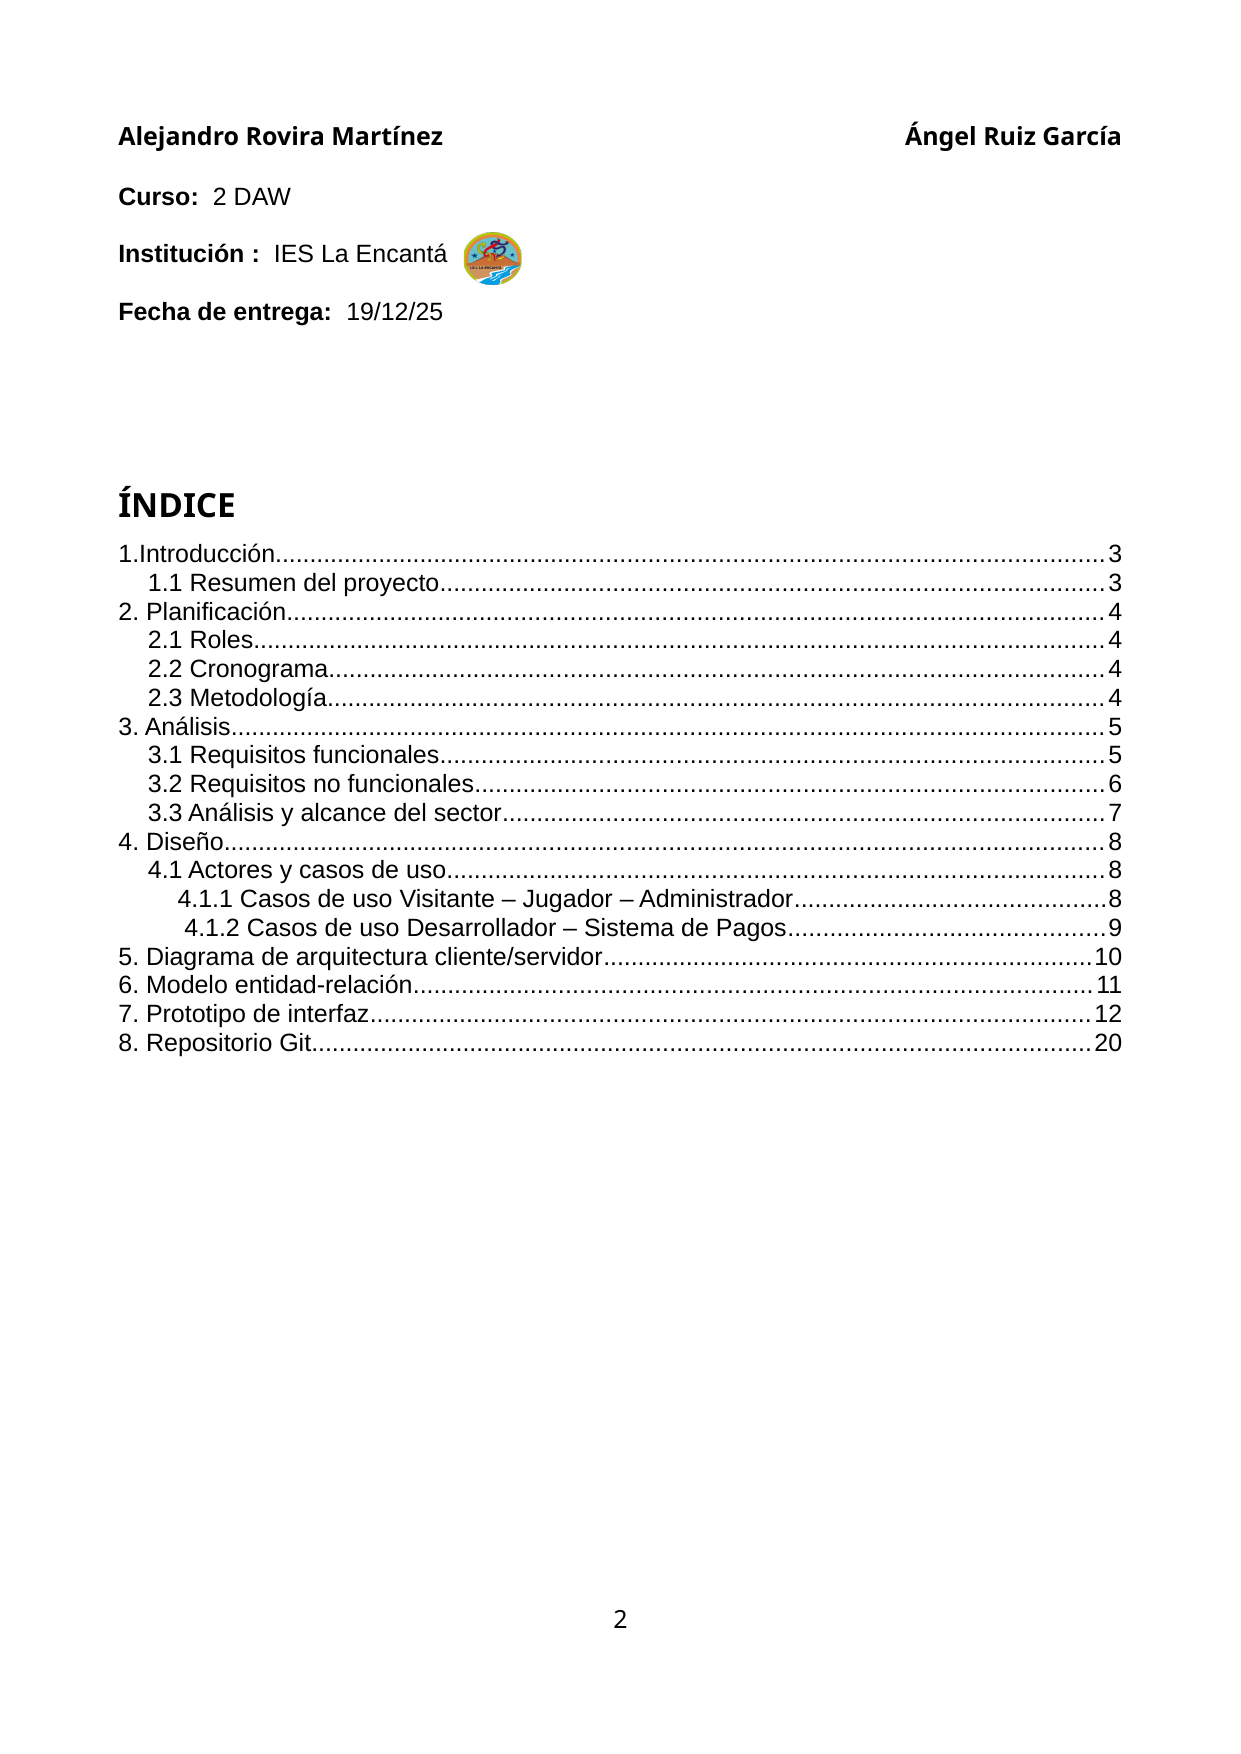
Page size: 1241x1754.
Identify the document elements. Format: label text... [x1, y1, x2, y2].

text 1.Introducción 3 [118, 539, 1122, 568]
text 3.1 Requisitos funcionales 5 [148, 741, 1122, 769]
text 7. Prototipo de interfaz 12 [118, 999, 1122, 1028]
text Institución : IES La Encantá [118, 239, 463, 268]
text 4.1.2 Casos de uso Desarrollador – Sistema de Pagos 9 [177, 913, 1122, 942]
text 8. Repositorio Git 20 [118, 1028, 1122, 1057]
text 3. Análisis 5 [118, 712, 1122, 741]
text 2.3 Metodología 4 [148, 683, 1122, 712]
subtitle ÍNDICE [118, 481, 1122, 527]
text Fecha de entrega: 19/12/25 [118, 297, 1122, 325]
text 5. Diagrama de arquitectura cliente/servidor 10 [118, 942, 1122, 971]
text 4.1 Actores y casos de uso 8 [148, 856, 1122, 884]
text 4.1.1 Casos de uso Visitante – Jugador – Administrador 8 [177, 884, 1122, 913]
text 1.1 Resumen del proyecto 3 [148, 568, 1122, 597]
text 2.2 Cronograma 4 [148, 654, 1122, 683]
text 3.3 Análisis y alcance del sector 7 [148, 798, 1122, 827]
text [522, 239, 1122, 268]
text 2. Planificación 4 [118, 597, 1122, 626]
text 4. Diseño 8 [118, 827, 1122, 856]
picture [463, 232, 522, 285]
text Curso: 2 DAW [118, 182, 1122, 210]
text 2.1 Roles 4 [148, 626, 1122, 654]
text 6. Modelo entidad-relación 11 [118, 971, 1122, 999]
text 3.2 Requisitos no funcionales 6 [148, 769, 1122, 798]
